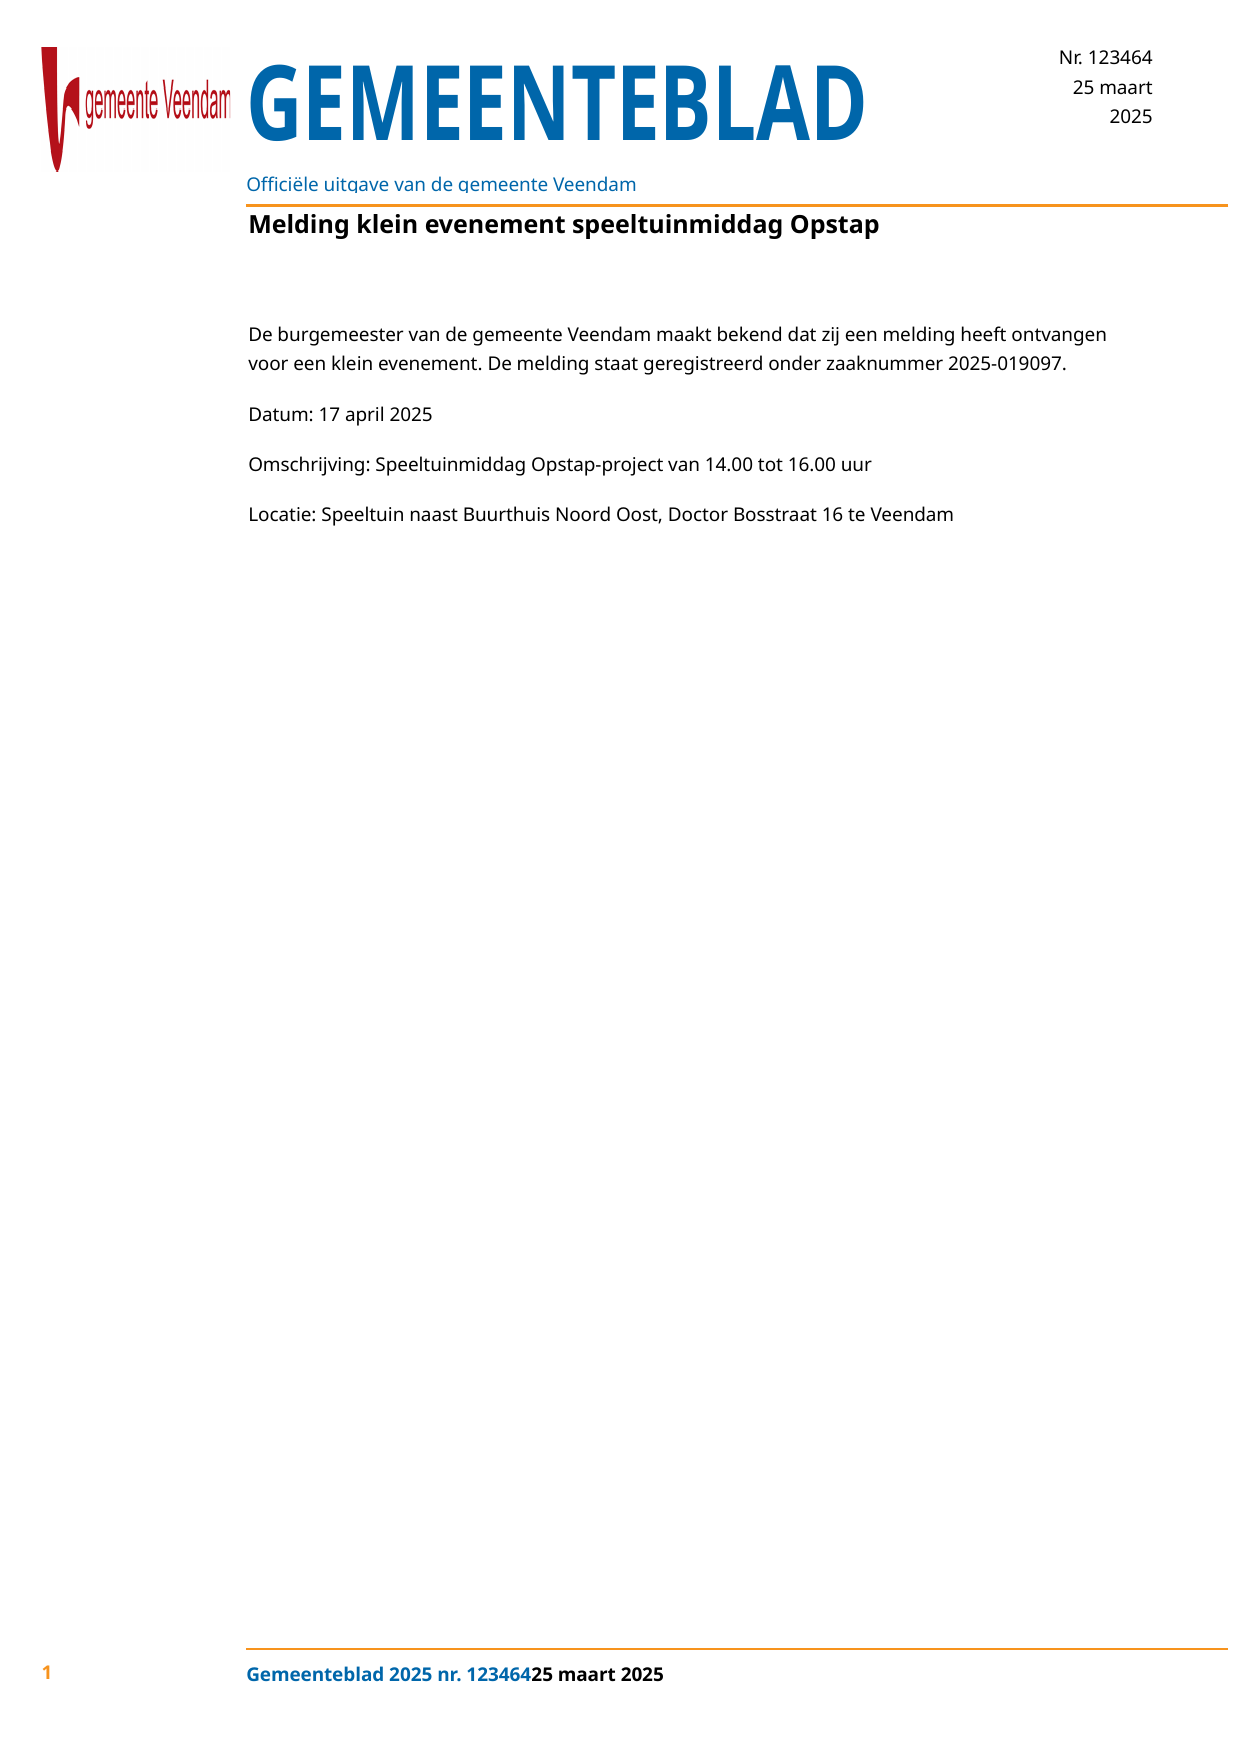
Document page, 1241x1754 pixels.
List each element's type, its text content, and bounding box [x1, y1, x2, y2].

text Melding klein evenement speeltuinmiddag Opstap [248, 207, 1152, 241]
text Omschrijving: Speeltuinmiddag Opstap-project van 14.00 tot 16.00 uur [248, 451, 1152, 477]
text De burgemeester van de gemeente Veendam maakt bekend dat zij een melding heeft ontvangen voor een klein evenement. De melding staat geregistreerd onder zaaknummer 2025-019097. [248, 321, 1152, 376]
text Locatie: Speeltuin naast Buurthuis Noord Oost, Doctor Bosstraat 16 te Veendam [248, 502, 1152, 527]
text Datum: 17 april 2025 [248, 401, 1152, 426]
picture [41, 47, 231, 172]
